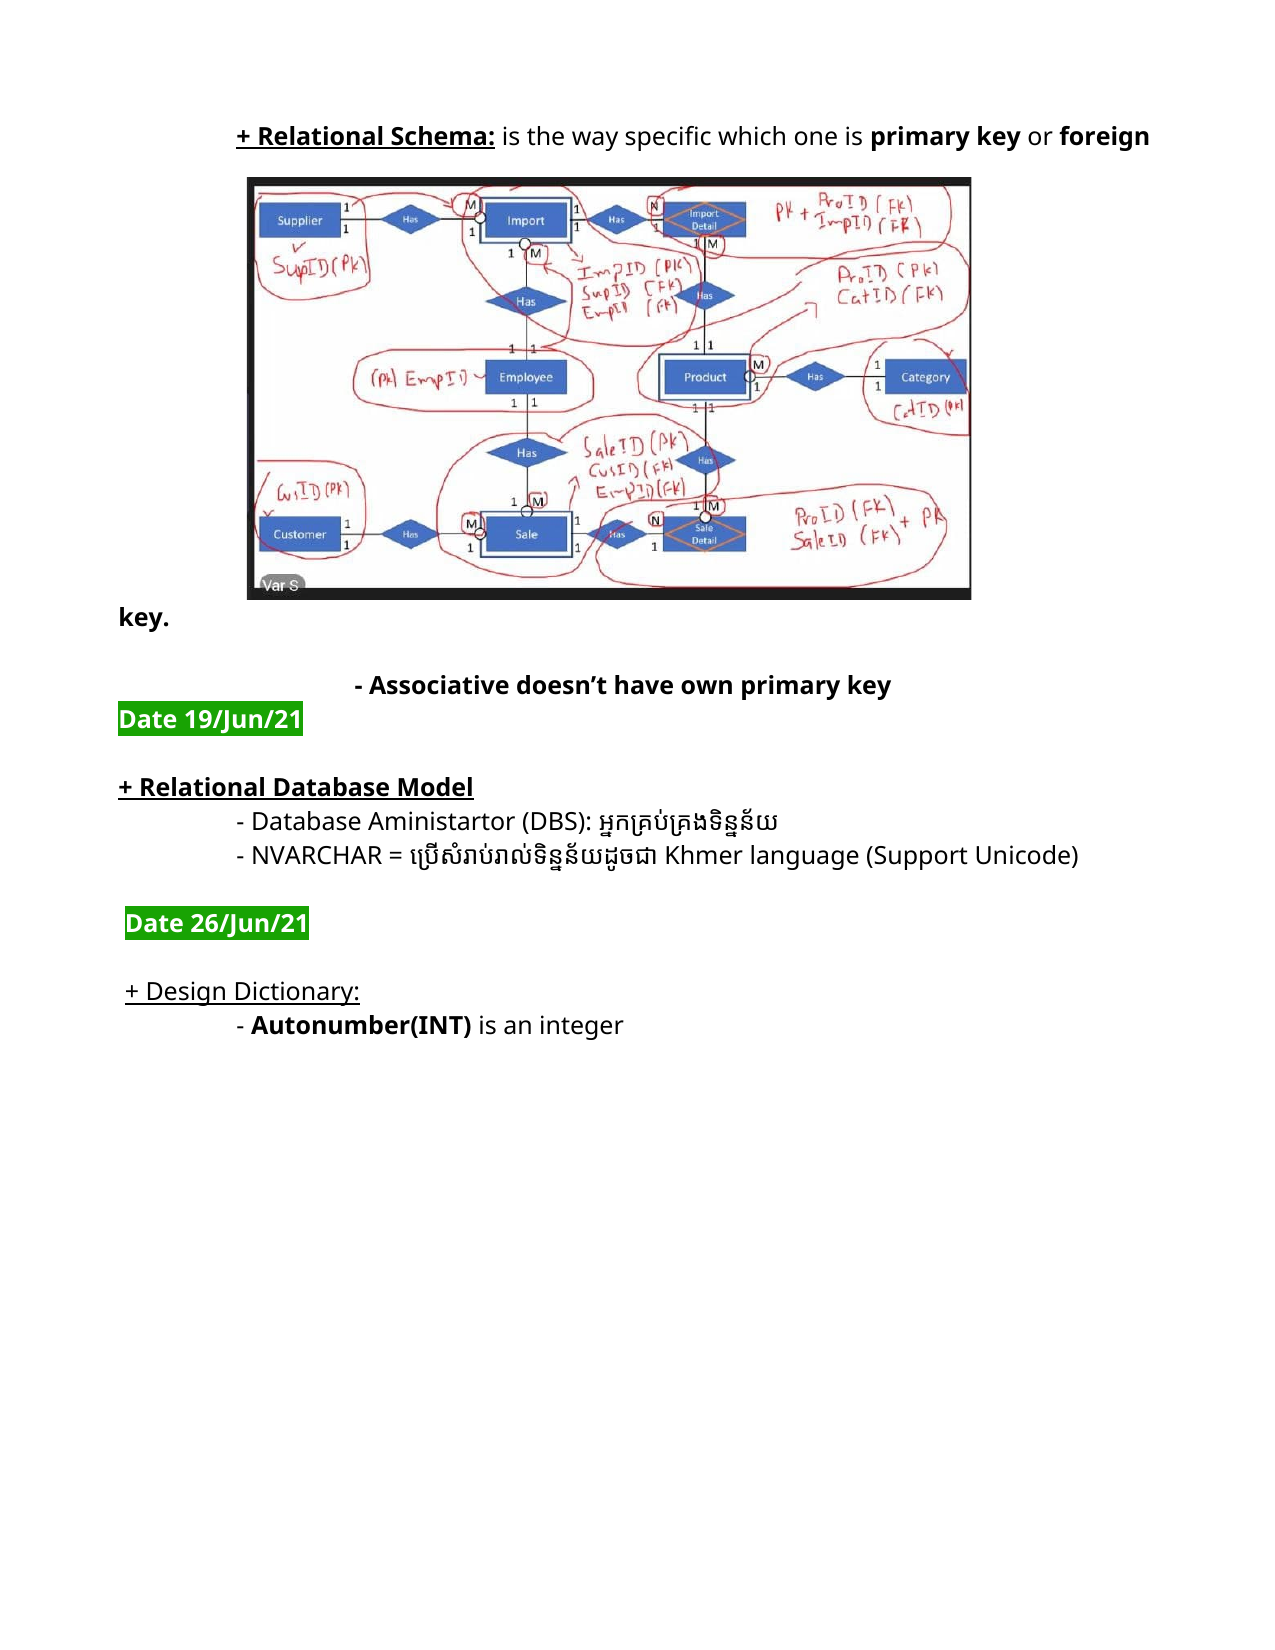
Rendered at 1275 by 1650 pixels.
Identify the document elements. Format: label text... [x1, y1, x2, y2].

text - Autonumber(INT) is an integer [118, 1008, 1157, 1042]
picture [246, 177, 972, 600]
text + Relational Schema: is the way specific which one is primary key or foreign key. - Associative doesn’t have own primary key Date 19/Jun/21 + Relational Database Model - Database Aministartor (DBS): អ្នកគ្រប់គ្រងទិន្នន័យ [118, 118, 1157, 838]
text - NVARCHAR = ប្រើសំរាប់រាល់ទិន្នន័យដូចជា Khmer language (Support Unicode) Date 26/Jun/21 + Design Dictionary: [118, 838, 1157, 1008]
